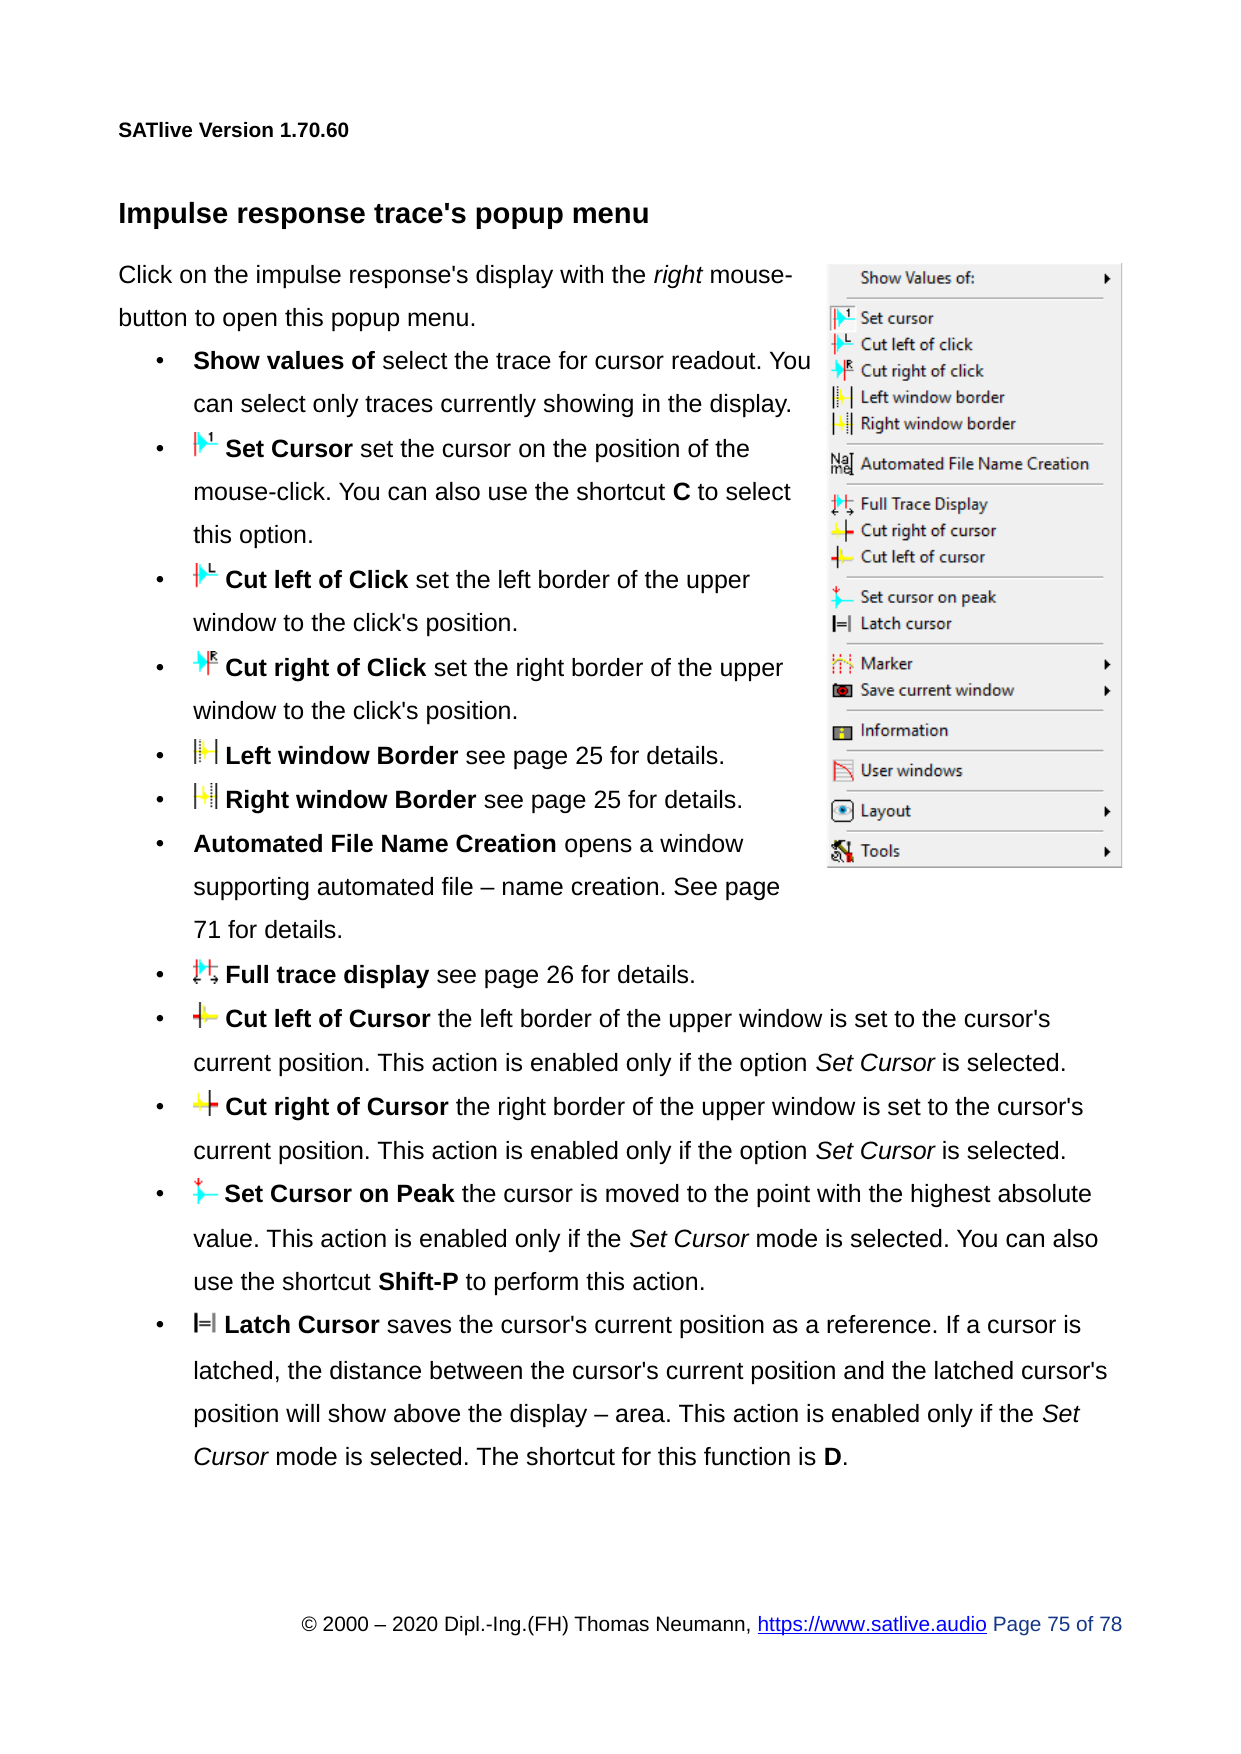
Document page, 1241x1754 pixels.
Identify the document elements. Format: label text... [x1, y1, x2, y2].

picture [193, 432, 219, 458]
picture [193, 783, 219, 809]
list Right window Border see page 25 for details. [156, 784, 826, 814]
list Set Cursor set the cursor on the position of the mouse-click. You can also use the shortcut C to select this option. [156, 432, 826, 549]
list Cut right of Click set the right border of the upper window to the click's position. [156, 651, 826, 725]
list Left window Border see page 25 for details. [156, 739, 826, 769]
picture [193, 1178, 219, 1204]
text Click on the impulse response's display with the right mouse-button to open this popup menu. [118, 259, 1122, 331]
picture [193, 651, 219, 677]
list Cut left of Cursor the left border of the upper window is set to the cursor's current position. This action is enabled only if the option Set Cursor is selected. [156, 1003, 1122, 1076]
picture [193, 1002, 219, 1028]
subtitle Impulse response trace's popup menu [118, 197, 1122, 230]
list Set Cursor on Peak the cursor is moved to the point with the highest absolute value. This action is enabled only if the Set Cursor mode is selected. You can also use the shortcut Shift-P to perform this action. [156, 1179, 1122, 1296]
list Full trace display see page 26 for details. [156, 958, 1122, 988]
picture [826, 263, 1123, 868]
picture [193, 739, 219, 764]
list Cut left of Click set the left border of the upper window to the click's position. [156, 563, 826, 637]
picture [193, 958, 219, 984]
list Cut right of Cursor the right border of the upper window is set to the cursor's current position. This action is enabled only if the option Set Cursor is selected. [156, 1091, 1122, 1164]
picture [193, 563, 219, 589]
list Automated File Name Creation opens a window supporting automated file – name creation. See page 70 for details. [156, 829, 1122, 944]
picture [193, 1310, 219, 1336]
picture [193, 1090, 219, 1116]
list Show values of select the trace for cursor readout. You can select only traces currently showing in the display. [156, 346, 826, 418]
list Latch Cursor saves the cursor's current position as a reference. If a cursor is latched, the distance between the cursor's current position and the latched cursor's position will show above the display – area. This action is enabled only if the Set Cursor mode is selected. The shortcut for this function is D. [156, 1311, 1122, 1471]
